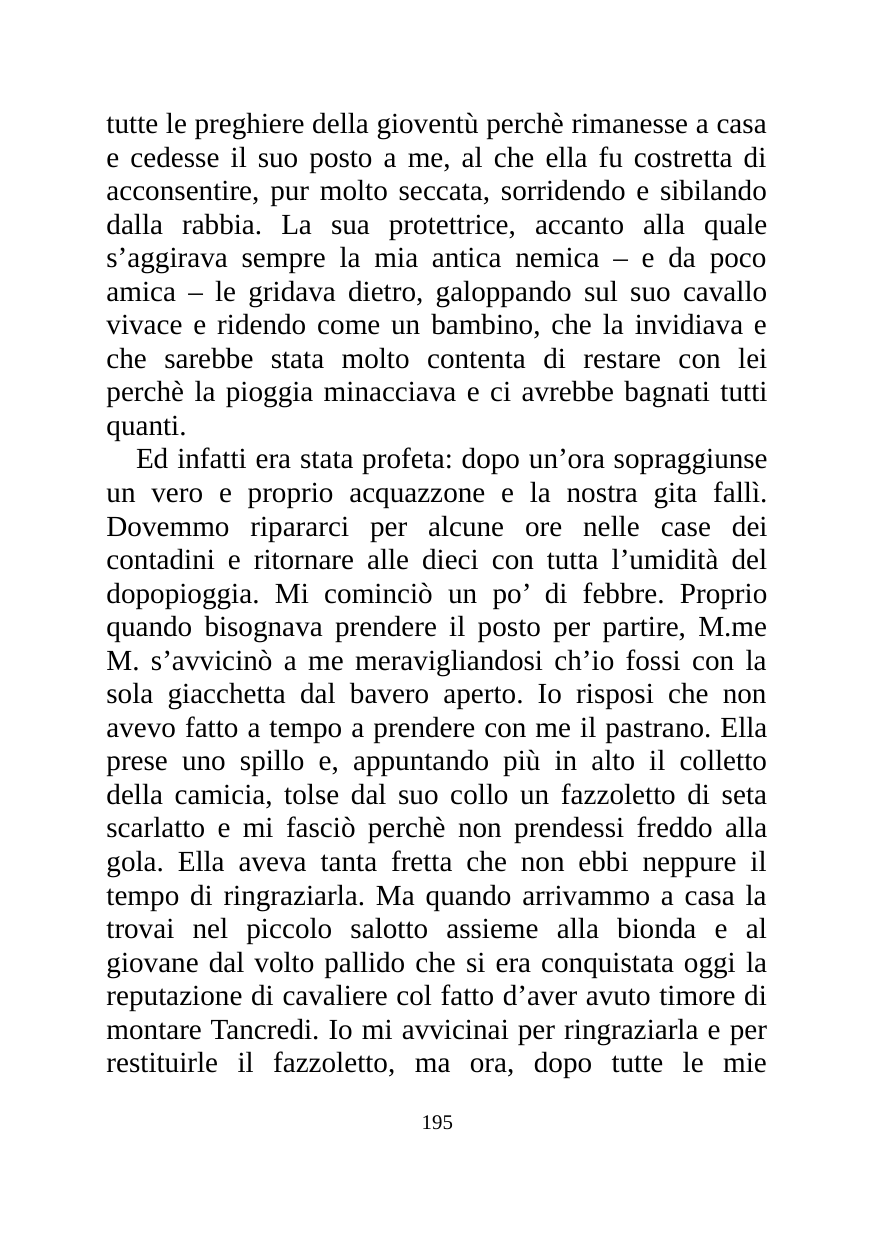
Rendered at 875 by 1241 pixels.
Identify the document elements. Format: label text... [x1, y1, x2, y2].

text Ed infatti era stata profeta: dopo un’ora sopraggiunse un vero e proprio acquazzone e la nostra gita fallì. Dovemmo ripararci per alcune ore nelle case dei contadini e ritornare alle dieci con tutta l’umidità del dopopioggia. Mi cominciò un po’ di febbre. Proprio quando bisognava prendere il posto per partire, M.me M. s’avvicinò a me meravigliandosi ch’io fossi con la sola giacchetta dal bavero aperto. Io risposi che non avevo fatto a tempo a prendere con me il pastrano. Ella prese uno spillo e, appuntando più in alto il colletto della camicia, tolse dal suo collo un fazzoletto di seta scarlatto e mi fasciò perchè non prendessi freddo alla gola. Ella aveva tanta fretta che non ebbi neppure il tempo di ringraziarla. Ma quando arrivammo a casa la trovai nel piccolo salotto assieme alla bionda e al giovane dal volto pallido che si era conquistata oggi la reputazione di cavaliere col fatto d’aver avuto timore di montare Tancredi. Io mi avvicinai per ringraziarla e per restituirle il fazzoletto, ma ora, dopo tutte le mie [106, 442, 768, 1079]
text tutte le preghiere della gioventù perchè rimanesse a casa e cedesse il suo posto a me, al che ella fu costretta di acconsentire, pur molto seccata, sorridendo e sibilando dalla rabbia. La sua protettrice, accanto alla quale s’aggirava sempre la mia antica nemica – e da poco amica – le gridava dietro, galoppando sul suo cavallo vivace e ridendo come un bambino, che la invidiava e che sarebbe stata molto contenta di restare con lei perchè la pioggia minacciava e ci avrebbe bagnati tutti quanti. [106, 106, 768, 442]
